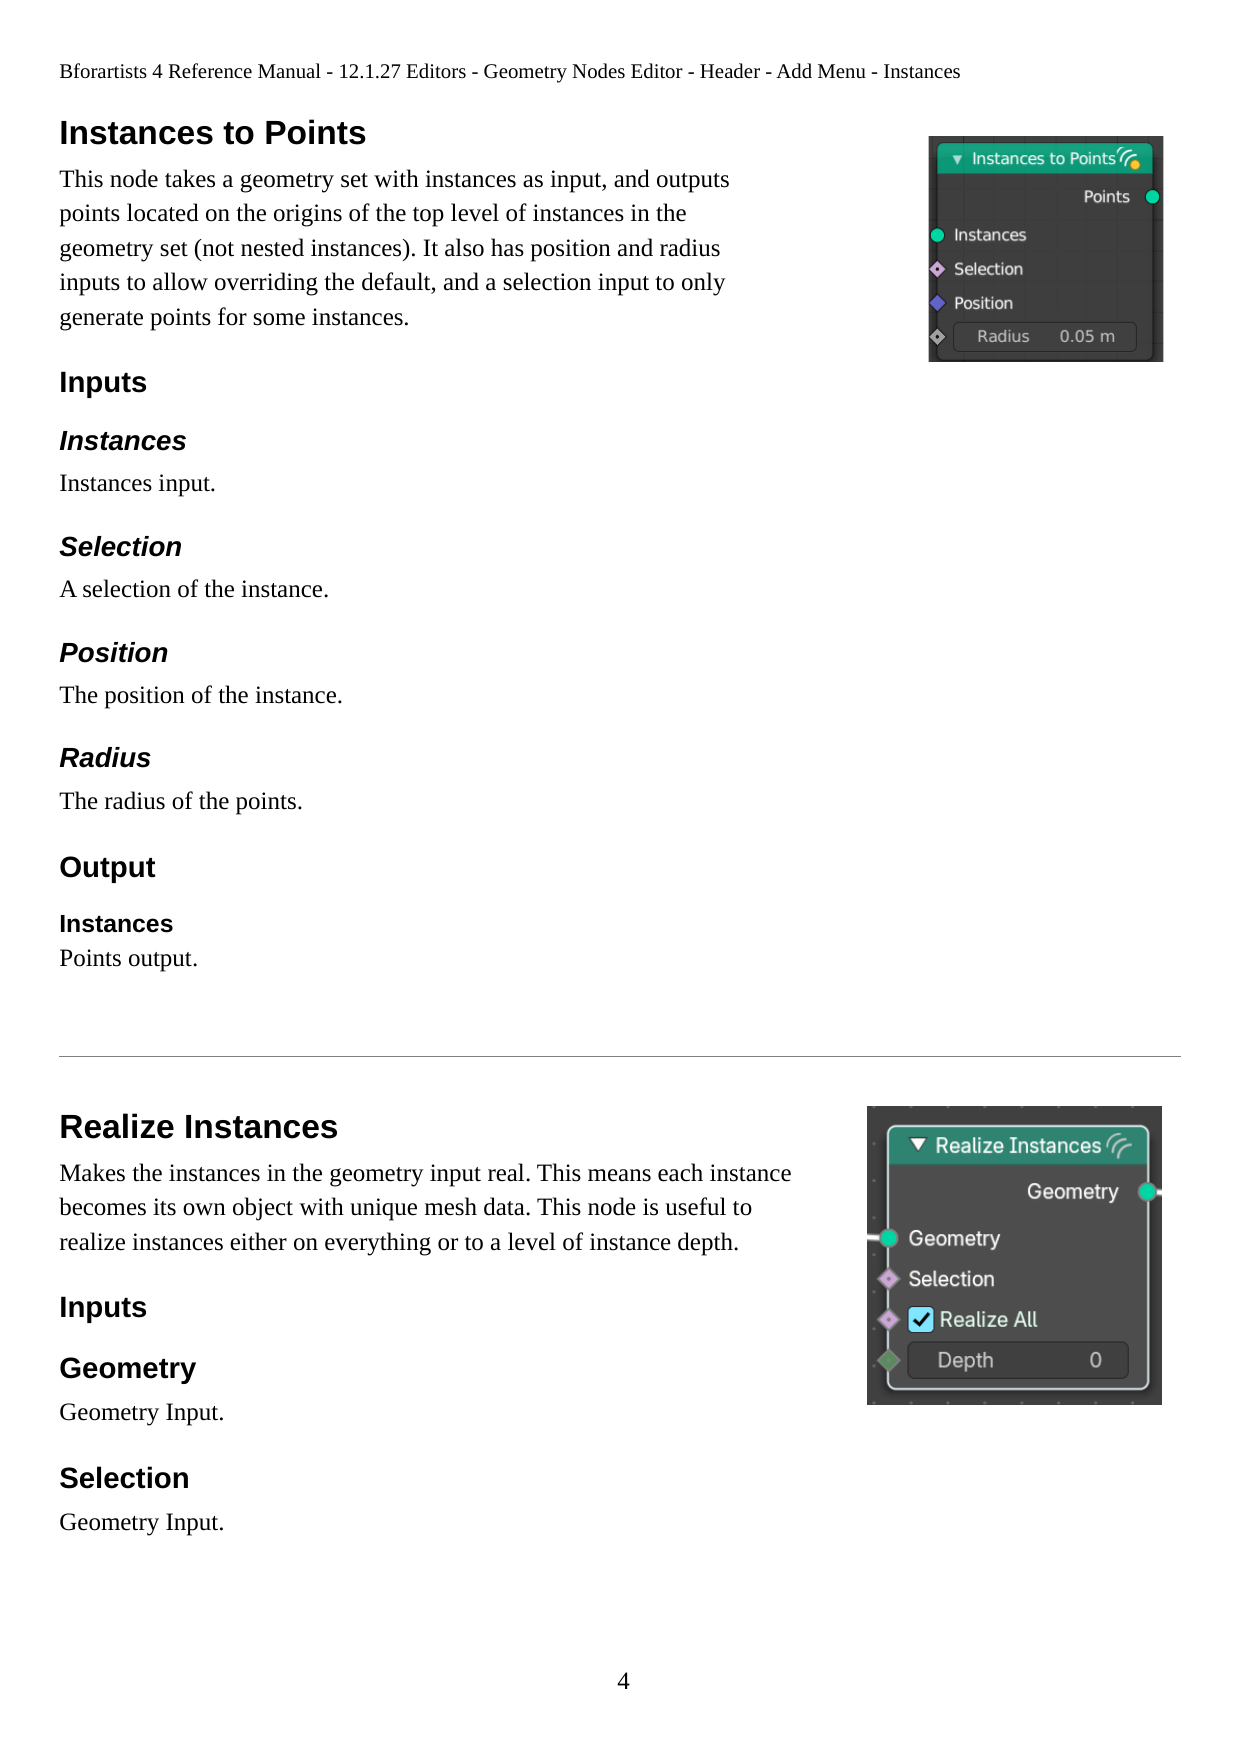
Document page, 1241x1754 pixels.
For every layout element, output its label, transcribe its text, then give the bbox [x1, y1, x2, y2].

subtitle Instances [59, 424, 1181, 456]
subtitle [1162, 1107, 1181, 1145]
text Points output. [59, 943, 1181, 972]
subtitle Radius [59, 742, 1181, 774]
text Geometry Input. [59, 1507, 1181, 1536]
text Makes the instances in the geometry input real. This means each instance becomes its own object with unique mesh data. This node is useful to realize instances either on everything or to a level of instance depth. [59, 1158, 867, 1255]
text The radius of the points. [59, 786, 1181, 815]
subtitle Position [59, 636, 1181, 668]
text Geometry Input. [59, 1397, 1181, 1426]
text This node takes a geometry set with instances as input, and outputs points located on the origins of the top level of instances in the geometry set (not nested instances). It also has position and radius inputs to allow overriding the default, and a selection input to only generate points for some instances. [59, 164, 928, 330]
subtitle Instances [59, 909, 1181, 937]
subtitle Inputs [59, 365, 1181, 399]
subtitle Instances to Points [59, 113, 1181, 151]
subtitle Selection [59, 1461, 1181, 1495]
text A selection of the instance. [59, 574, 1181, 603]
text Instances input. [59, 468, 1181, 497]
subtitle [1162, 1351, 1181, 1385]
picture [928, 136, 1164, 362]
picture [867, 1106, 1162, 1405]
subtitle Inputs [59, 1290, 867, 1324]
subtitle Realize Instances [59, 1107, 867, 1145]
subtitle Geometry [59, 1351, 867, 1385]
text The position of the instance. [59, 680, 1181, 709]
subtitle Output [59, 850, 1181, 884]
subtitle Selection [59, 530, 1181, 562]
subtitle [1162, 1290, 1181, 1324]
